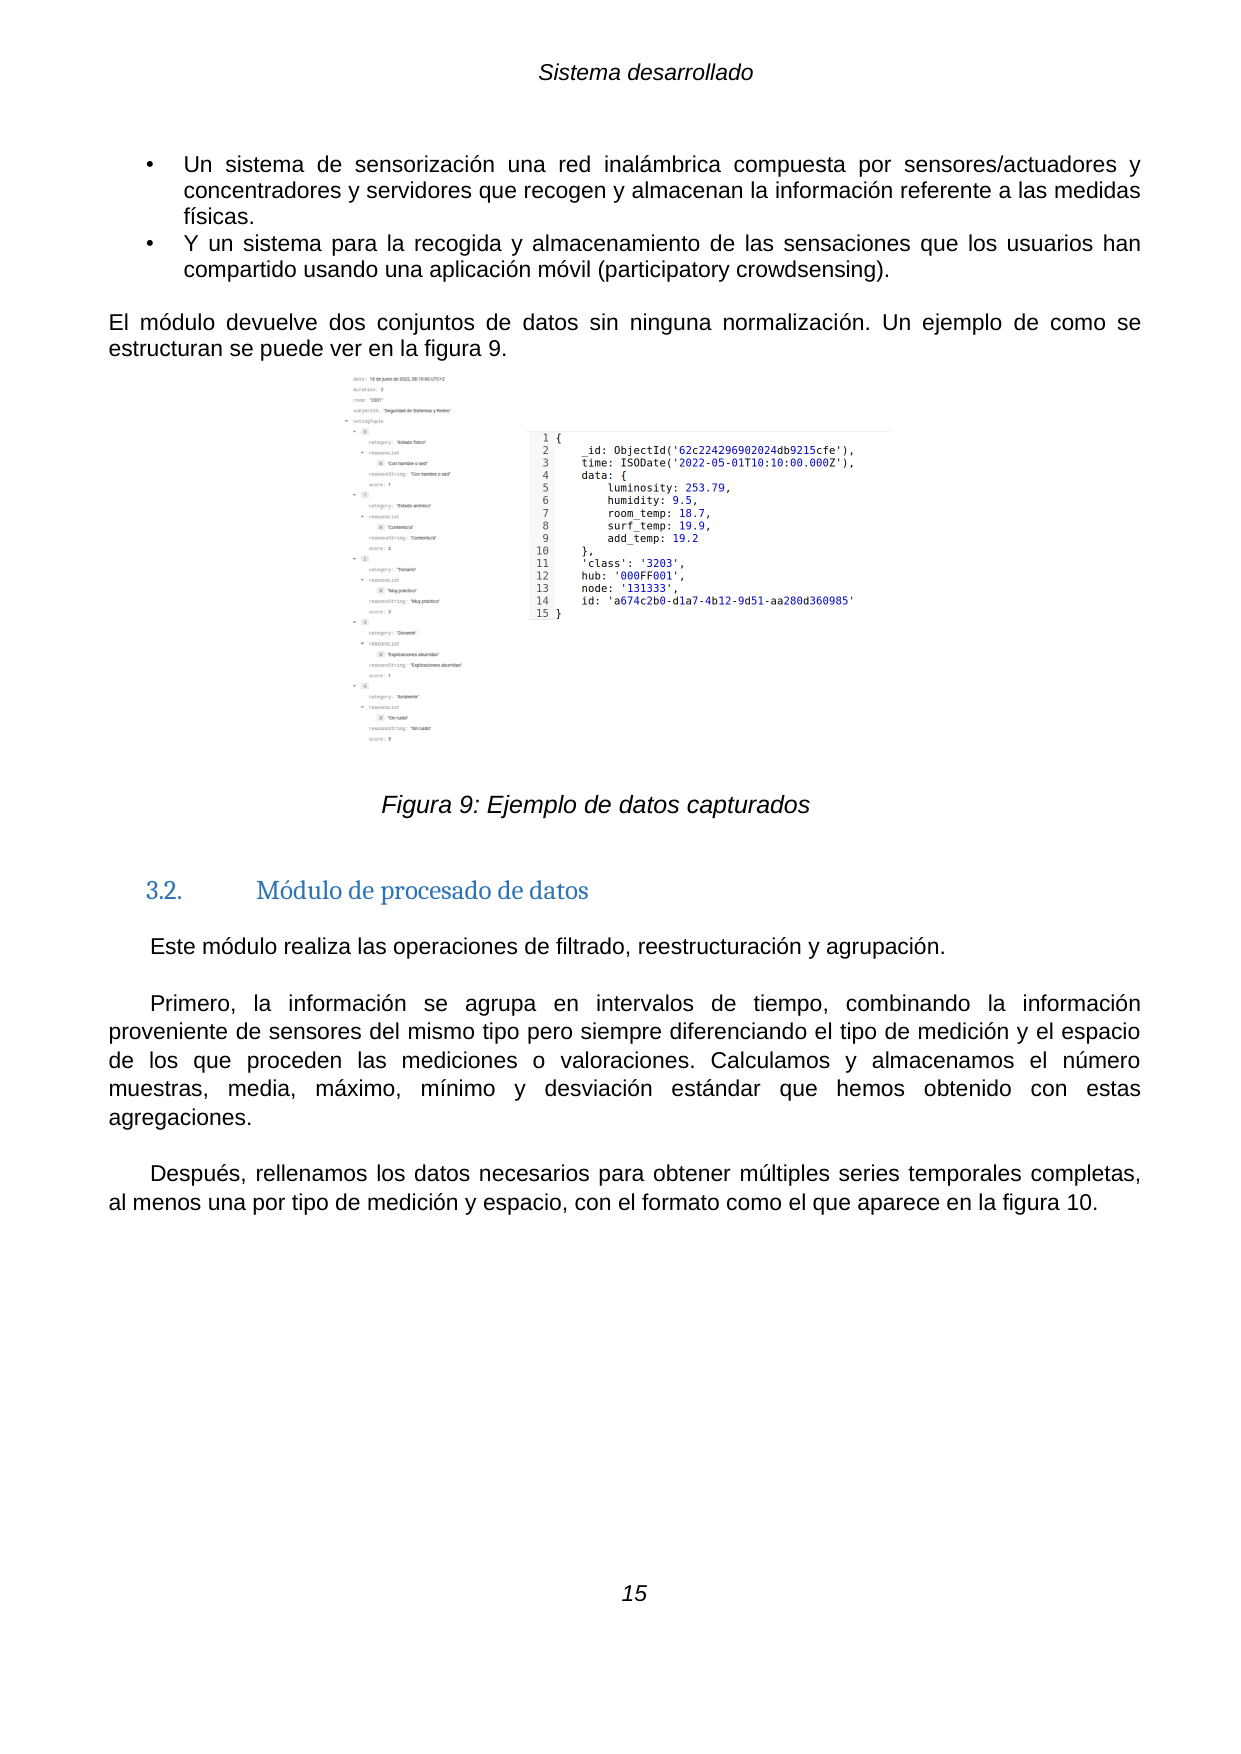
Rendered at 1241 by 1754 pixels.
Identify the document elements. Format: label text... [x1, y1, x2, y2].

text Figura 9: Ejemplo de datos capturados [340, 778, 910, 818]
text Después, rellenamos los datos necesarios para obtener múltiples series temporales completas, al menos una por tipo de medición y espacio, con el formato como el que aparece en la figura 10. [108, 1160, 1142, 1215]
text El módulo devuelve dos conjuntos de datos sin ninguna normalización. Un ejemplo de como se estructuran se puede ver en la figura 9. [108, 309, 1142, 361]
text Primero, la información se agrupa en intervalos de tiempo, combinando la información proveniente de sensores del mismo tipo pero siempre diferenciando el tipo de medición y el espacio de los que proceden las mediciones o valoraciones. Calculamos y almacenamos el número muestras, media, máximo, mínimo y desviación estándar que hemos obtenido con estas agregaciones. [108, 990, 1142, 1130]
text Este módulo realiza las operaciones de filtrado, reestructuración y agrupación. [108, 933, 1142, 959]
list Un sistema de sensorización una red inalámbrica compuesta por sensores/actuadores y concentradores y servidores que recogen y almacenan la información referente a las medidas físicas. [146, 151, 1142, 229]
picture [339, 373, 911, 778]
list Y un sistema para la recogida y almacenamiento de las sensaciones que los usuarios han compartido usando una aplicación móvil (participatory crowdsensing). [146, 229, 1142, 282]
subtitle Módulo de procesado de datos [146, 875, 1142, 907]
